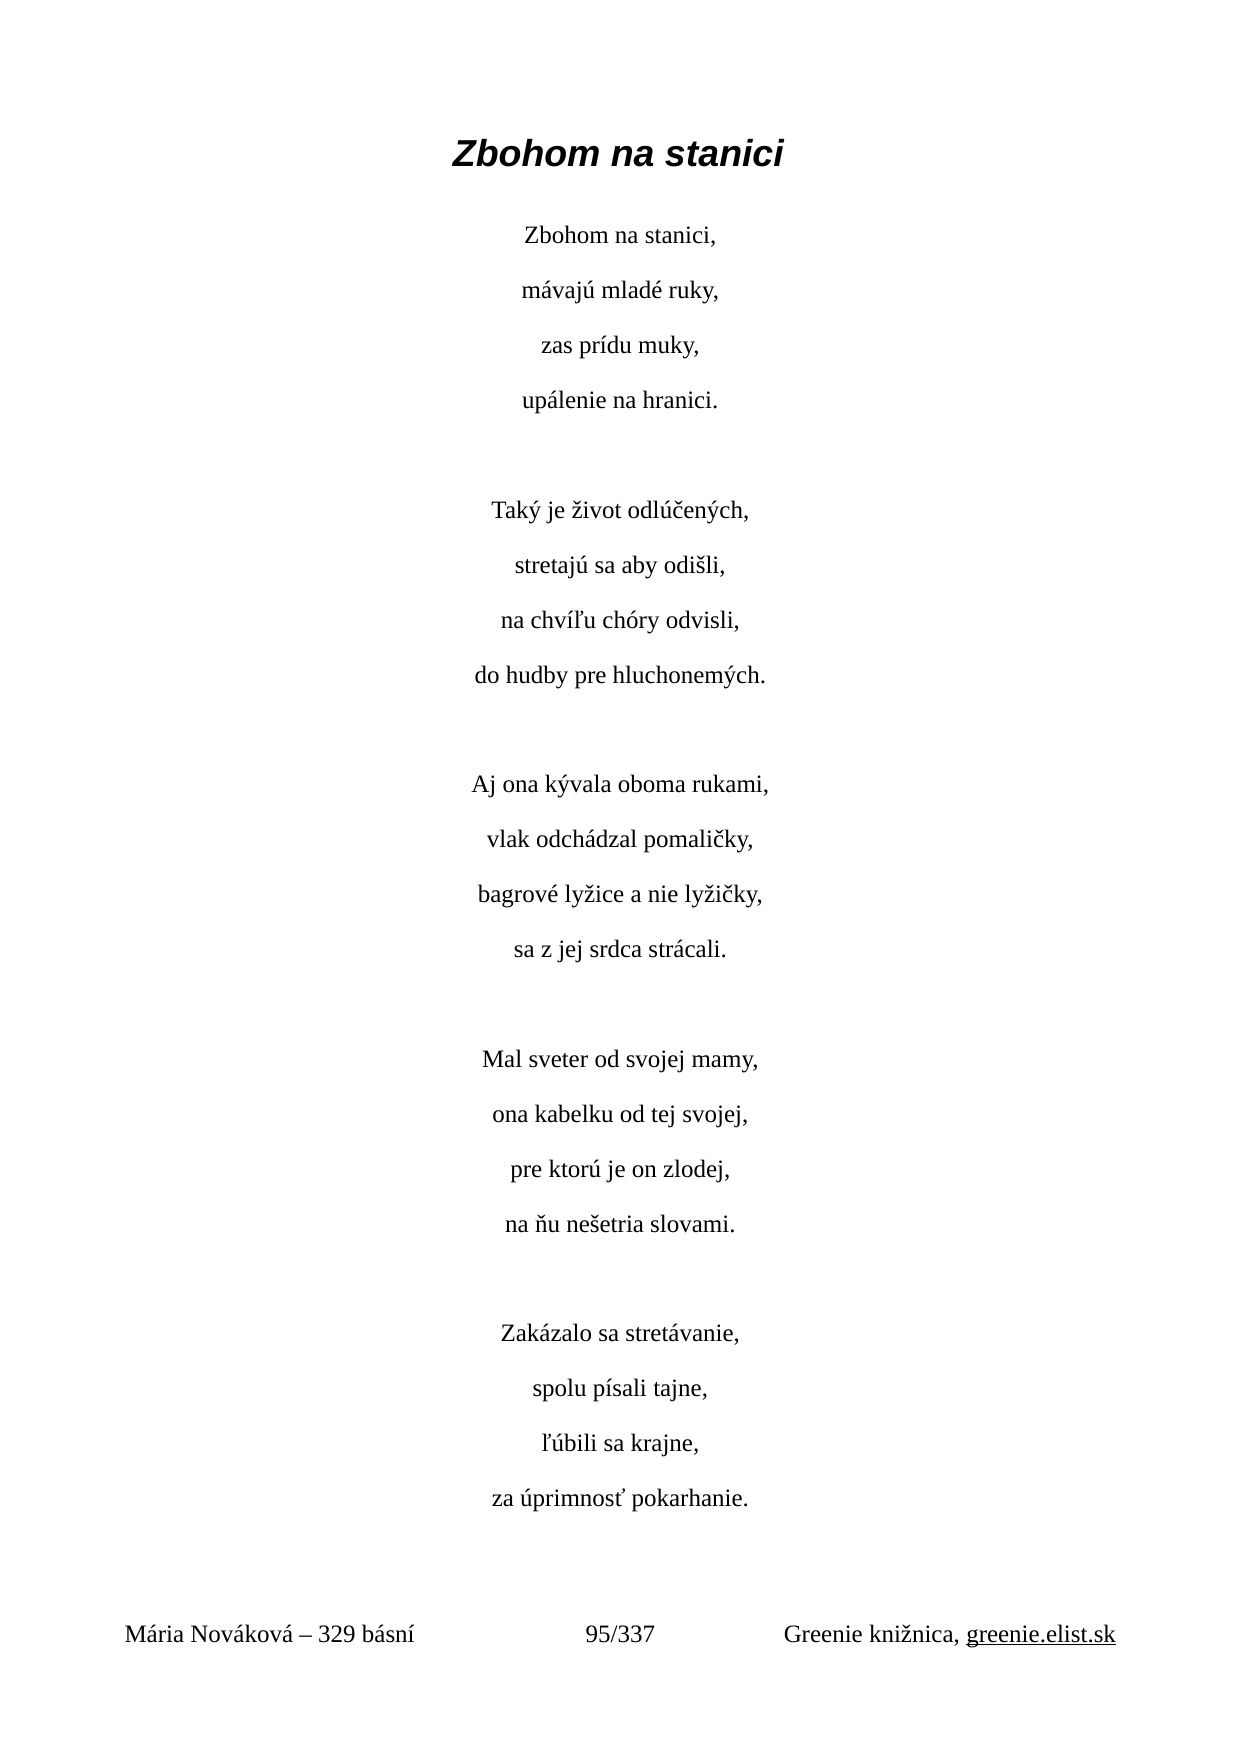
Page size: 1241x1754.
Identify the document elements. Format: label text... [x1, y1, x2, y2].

text na ňu nešetria slovami. [106, 1209, 1134, 1237]
text Aj ona kývala oboma rukami, [106, 769, 1134, 798]
text mávajú mladé ruky, [106, 275, 1134, 304]
text spolu písali tajne, [106, 1373, 1134, 1402]
text Mal sveter od svojej mamy, [106, 1044, 1134, 1073]
text do hudby pre hluchonemých. [106, 660, 1134, 688]
text pre ktorú je on zlodej, [106, 1154, 1134, 1182]
text bagrové lyžice a nie lyžičky, [106, 879, 1134, 908]
text ľúbili sa krajne, [106, 1428, 1134, 1457]
text za úprimnosť pokarhanie. [106, 1483, 1134, 1512]
text zas prídu muky, [106, 330, 1134, 359]
text sa z jej srdca strácali. [106, 934, 1134, 963]
text stretajú sa aby odišli, [106, 550, 1134, 579]
text upálenie na hranici. [106, 385, 1134, 414]
text ona kabelku od tej svojej, [106, 1099, 1134, 1128]
subtitle Zbohom na stanici [106, 131, 1134, 174]
text na chvíľu chóry odvisli, [106, 605, 1134, 633]
text Taký je život odlúčených, [106, 495, 1134, 524]
text vlak odchádzal pomaličky, [106, 824, 1134, 853]
text Zbohom na stanici, [106, 221, 1134, 249]
text Zakázalo sa stretávanie, [106, 1318, 1134, 1347]
